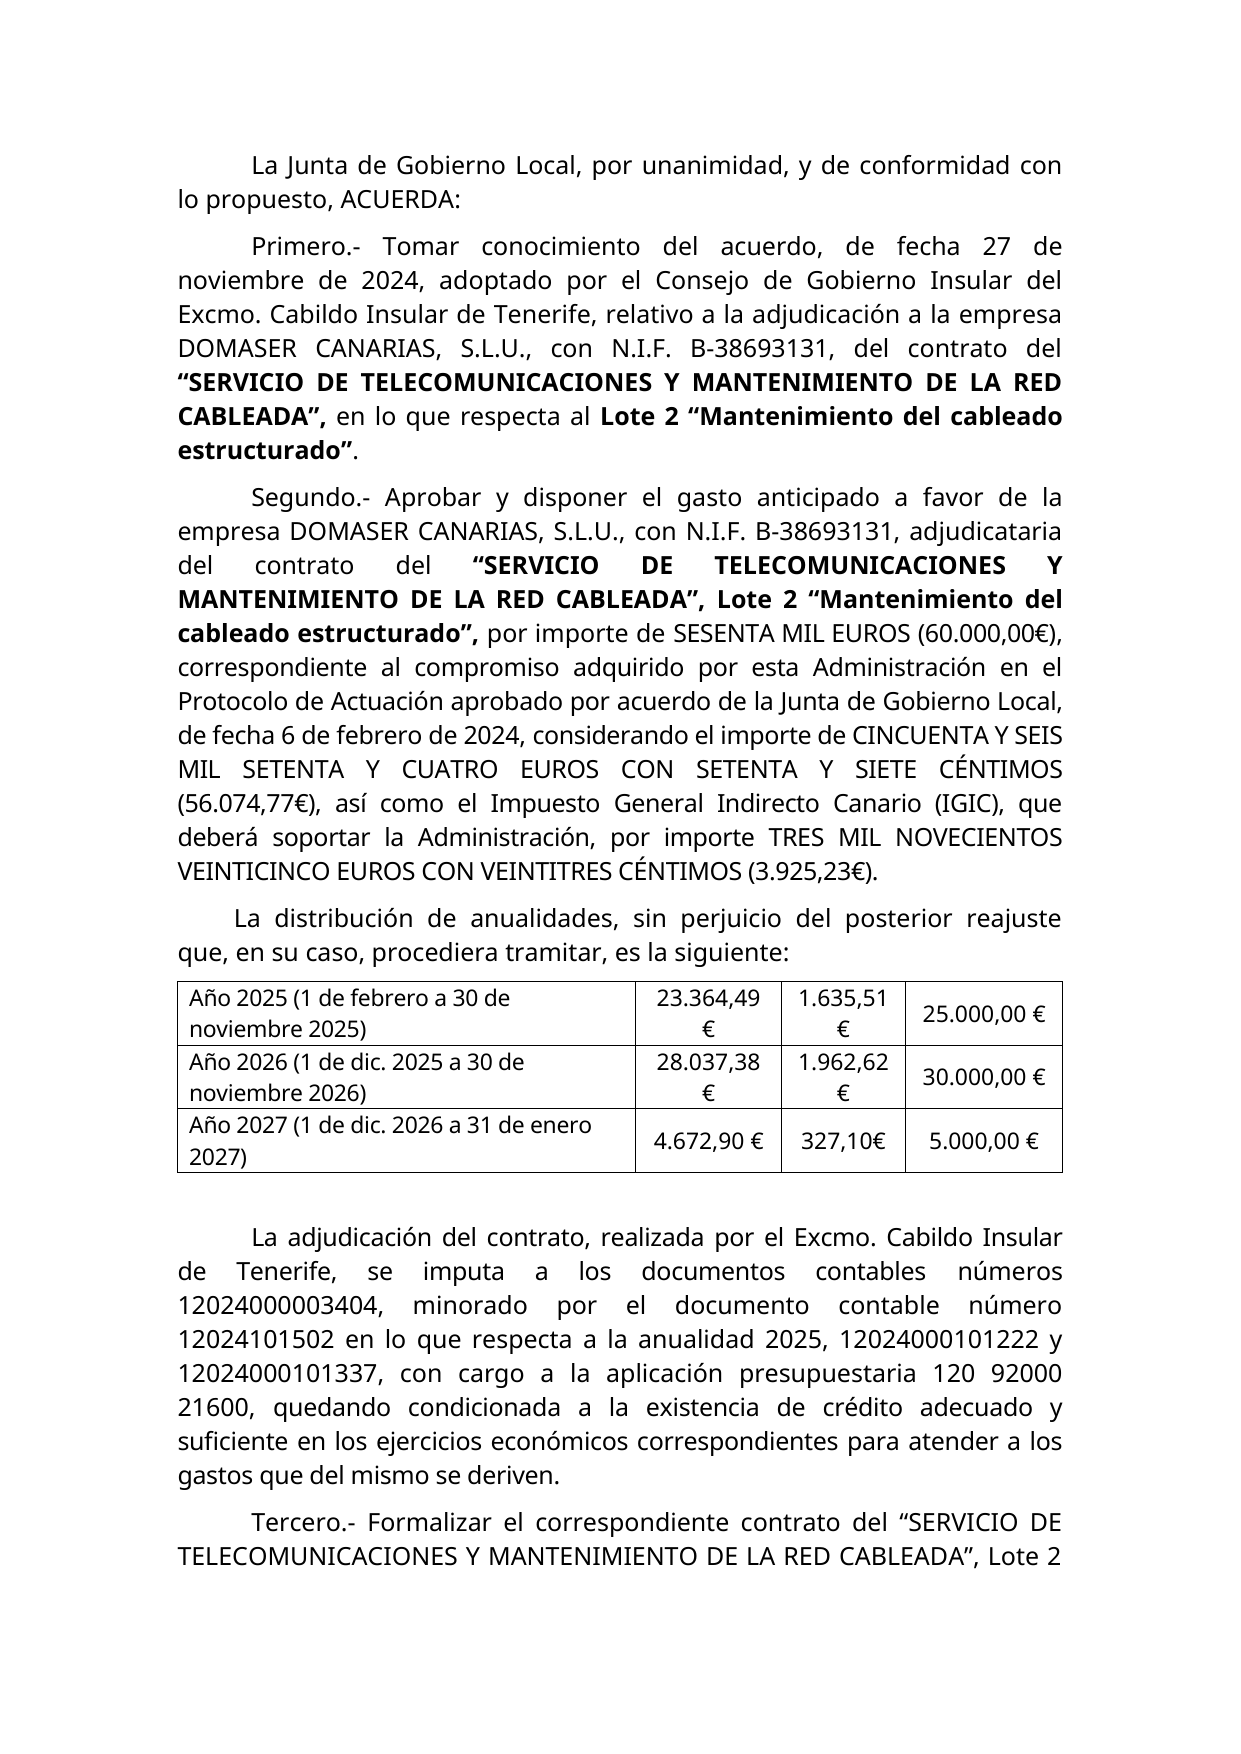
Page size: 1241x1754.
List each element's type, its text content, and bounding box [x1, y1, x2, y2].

table_cell 4.672,90 € [636, 1109, 781, 1172]
text Primero.- Tomar conocimiento del acuerdo, de fecha 27 de noviembre de 2024, adoptado por el Consejo de Gobierno Insular del Excmo. Cabildo Insular de Tenerife, relativo a la adjudicación a la empresa DOMASER CANARIAS, S.L.U., con N.I.F. B-38693131, del contrato del “SERVICIO DE TELECOMUNICACIONES Y MANTENIMIENTO DE LA RED CABLEADA”, en lo que respecta al Lote 2 “Mantenimiento del cableado estructurado”. [177, 228, 1063, 467]
text Segundo.- Aprobar y disponer el gasto anticipado a favor de la empresa DOMASER CANARIAS, S.L.U., con N.I.F. B-38693131, adjudicataria del contrato del “SERVICIO DE TELECOMUNICACIONES Y MANTENIMIENTO DE LA RED CABLEADA”, Lote 2 “Mantenimiento del cableado estructurado”, por importe de SESENTA MIL EUROS (60.000,00€), correspondiente al compromiso adquirido por esta Administración en el Protocolo de Actuación aprobado por acuerdo de la Junta de Gobierno Local, de fecha 6 de febrero de 2024, considerando el importe de CINCUENTA Y SEIS MIL SETENTA Y CUATRO EUROS CON SETENTA Y SIETE CÉNTIMOS (56.074,77€), así como el Impuesto General Indirecto Canario (IGIC), que deberá soportar la Administración, por importe TRES MIL NOVECIENTOS VEINTICINCO EUROS CON VEINTITRES CÉNTIMOS (3.925,23€). [177, 479, 1063, 888]
table_header 25.000,00 € [906, 982, 1062, 1044]
table_cell 1.962,62 € [782, 1046, 905, 1108]
text La adjudicación del contrato, realizada por el Excmo. Cabildo Insular de Tenerife, se imputa a los documentos contables números 12024000003404, minorado por el documento contable número 12024101502 en lo que respecta a la anualidad 2025, 12024000101222 y 12024000101337, con cargo a la aplicación presupuestaria 120 92000 21600, quedando condicionada a la existencia de crédito adecuado y suficiente en los ejercicios económicos correspondientes para atender a los gastos que del mismo se deriven. [177, 1219, 1063, 1492]
table_cell 30.000,00 € [906, 1046, 1062, 1108]
text Tercero.- Formalizar el correspondiente contrato del “SERVICIO DE TELECOMUNICACIONES Y MANTENIMIENTO DE LA RED CABLEADA”, Lote 2 [177, 1504, 1063, 1572]
text La Junta de Gobierno Local, por unanimidad, y de conformidad con lo propuesto, ACUERDA: [177, 148, 1063, 216]
text La distribución de anualidades, sin perjuicio del posterior reajuste que, en su caso, procediera tramitar, es la siguiente: [177, 900, 1063, 968]
table_cell 5.000,00 € [906, 1109, 1062, 1172]
table_header 23.364,49 € [636, 982, 781, 1044]
table_cell 28.037,38 € [636, 1046, 781, 1108]
table_header 1.635,51 € [782, 982, 905, 1044]
table_cell Año 2027 (1 de dic. 2026 a 31 de enero 2027) [178, 1109, 635, 1172]
table_cell Año 2026 (1 de dic. 2025 a 30 de noviembre 2026) [178, 1046, 635, 1108]
table_cell 327,10€ [782, 1109, 905, 1172]
table_header Año 2025 (1 de febrero a 30 de noviembre 2025) [178, 982, 635, 1044]
